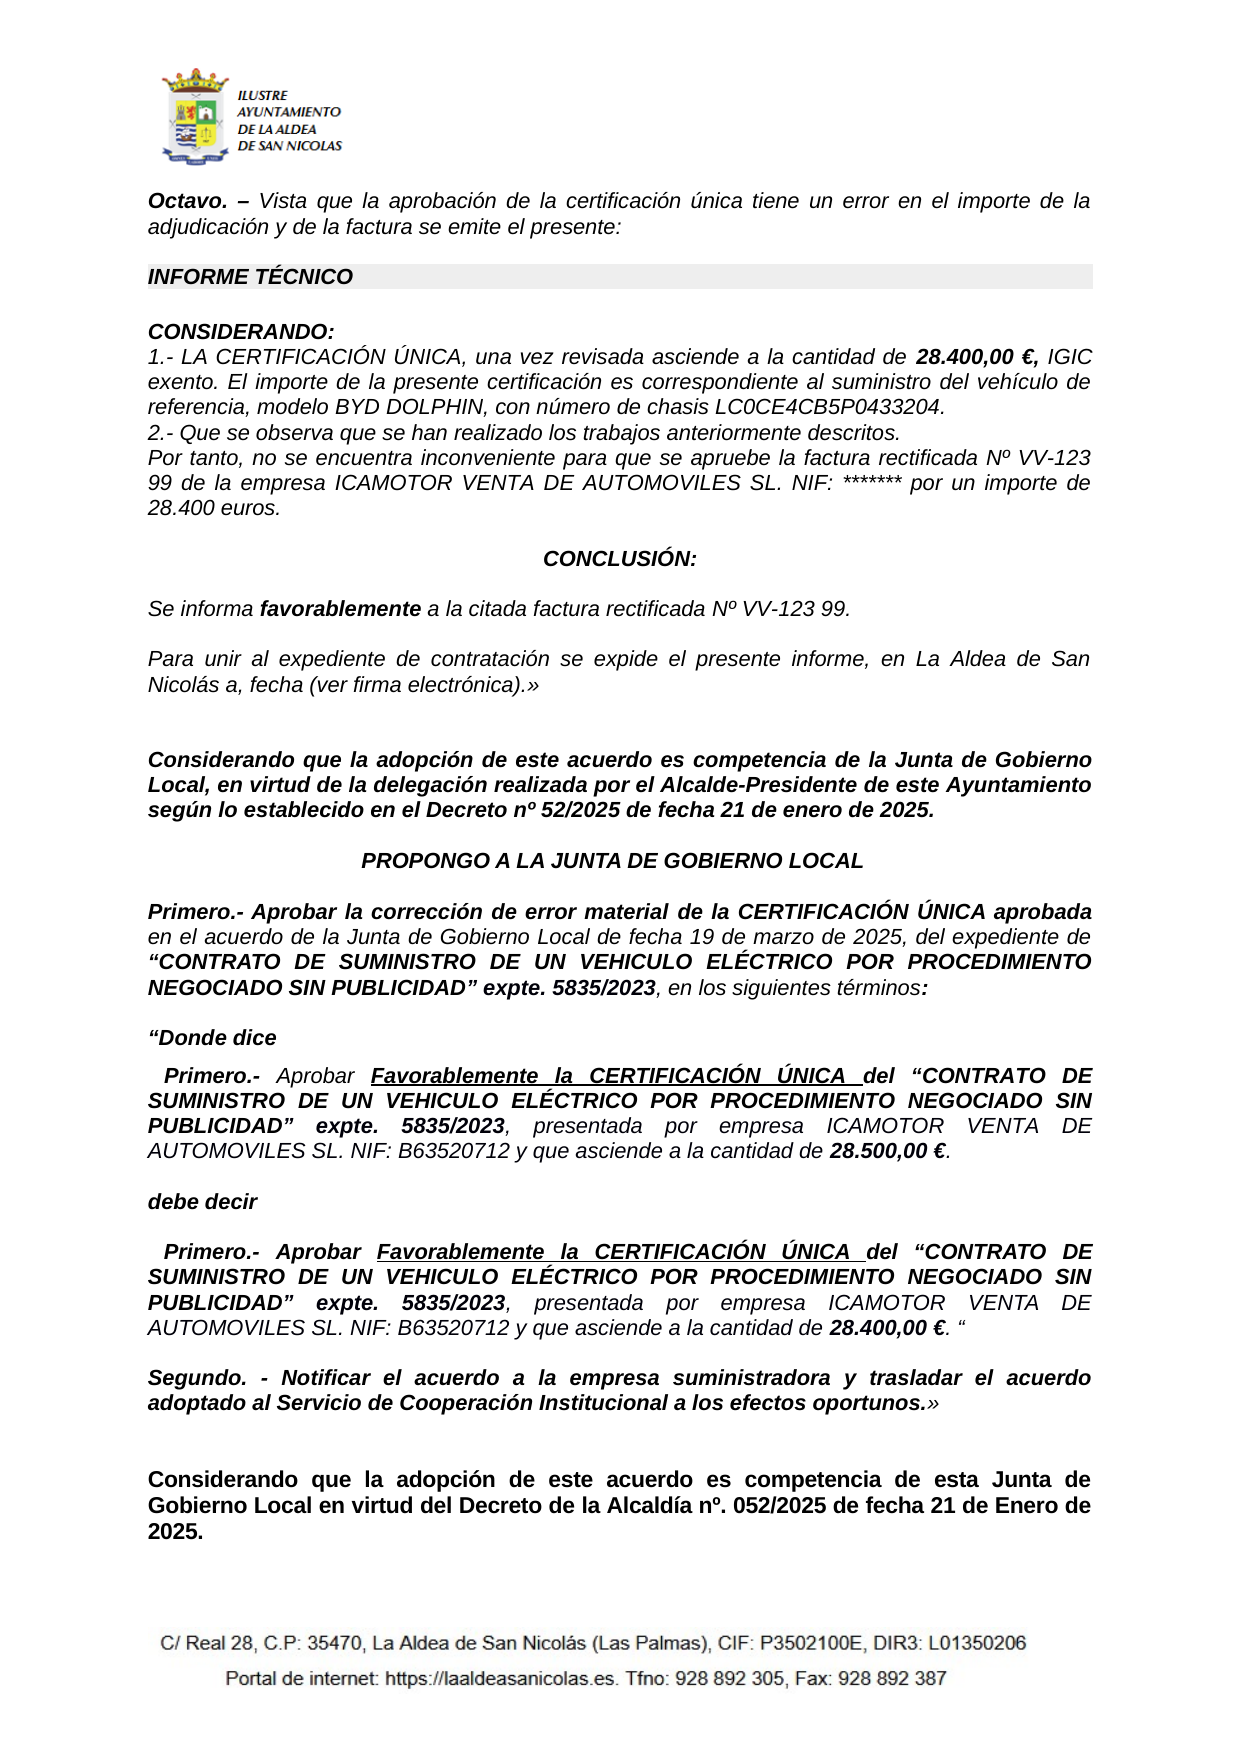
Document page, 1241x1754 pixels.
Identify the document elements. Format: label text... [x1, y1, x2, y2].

text PROPONGO A LA JUNTA DE GOBIERNO LOCAL [148, 848, 1078, 873]
picture [148, 60, 358, 173]
text CONSIDERANDO: [148, 318, 1093, 344]
text Primero.- Aprobar Favorablemente la CERTIFICACIÓN ÚNICA del “CONTRATO DE SUMINISTRO DE UN VEHICULO ELÉCTRICO POR PROCEDIMIENTO NEGOCIADO SIN PUBLICIDAD” expte. 5835/2023, presentada por empresa ICAMOTOR VENTA DE AUTOMOVILES SL. NIF: B63520712 y que asciende a la cantidad de 28.500,00 €. [148, 1062, 1093, 1163]
text Considerando que la adopción de este acuerdo es competencia de la Junta de Gobierno Local, en virtud de la delegación realizada por el Alcalde-Presidente de este Ayuntamiento según lo establecido en el Decreto nº 52/2025 de fecha 21 de enero de 2025. [148, 747, 1093, 822]
text Octavo. – Vista que la aprobación de la certificación única tiene un error en el importe de la adjudicación y de la factura se emite el presente: [148, 188, 1093, 239]
text debe decir [148, 1188, 1093, 1214]
text Considerando que la adopción de este acuerdo es competencia de esta Junta de Gobierno Local en virtud del Decreto de la Alcaldía nº. 052/2025 de fecha 21 de Enero de 2025. [148, 1466, 1093, 1545]
text CONCLUSIÓN: [148, 545, 1093, 571]
text Se informa favorablemente a la citada factura rectificada Nº VV-123 99. [148, 596, 1093, 621]
text Para unir al expediente de contratación se expide el presente informe, en La Aldea de San Nicolás a, fecha (ver firma electrónica).» [148, 646, 1093, 697]
text Primero.- Aprobar la corrección de error material de la CERTIFICACIÓN ÚNICA aprobada en el acuerdo de la Junta de Gobierno Local de fecha 19 de marzo de 2025, del expediente de “CONTRATO DE SUMINISTRO DE UN VEHICULO ELÉCTRICO POR PROCEDIMIENTO NEGOCIADO SIN PUBLICIDAD” expte. 5835/2023, en los siguientes términos: [148, 899, 1093, 999]
picture [149, 1627, 1034, 1694]
text Por tanto, no se encuentra inconveniente para que se apruebe la factura rectificada Nº VV-123 99 de la empresa ICAMOTOR VENTA DE AUTOMOVILES SL. NIF: ******* por un importe de 28.400 euros. [148, 444, 1093, 520]
subtitle INFORME TÉCNICO [148, 264, 1093, 289]
text Segundo. - Notificar el acuerdo a la empresa suministradora y trasladar el acuerdo adoptado al Servicio de Cooperación Institucional a los efectos oportunos.» [148, 1365, 1093, 1415]
text 1.- LA CERTIFICACIÓN ÚNICA, una vez revisada asciende a la cantidad de 28.400,00 €, IGIC exento. El importe de la presente certificación es correspondiente al suministro del vehículo de referencia, modelo BYD DOLPHIN, con número de chasis LC0CE4CB5P0433204. [148, 344, 1093, 419]
text 2.- Que se observa que se han realizado los trabajos anteriormente descritos. [148, 419, 1093, 444]
text “Donde dice [148, 1025, 1093, 1050]
text Primero.- Aprobar Favorablemente la CERTIFICACIÓN ÚNICA del “CONTRATO DE SUMINISTRO DE UN VEHICULO ELÉCTRICO POR PROCEDIMIENTO NEGOCIADO SIN PUBLICIDAD” expte. 5835/2023, presentada por empresa ICAMOTOR VENTA DE AUTOMOVILES SL. NIF: B63520712 y que asciende a la cantidad de 28.400,00 €. “ [148, 1239, 1093, 1340]
